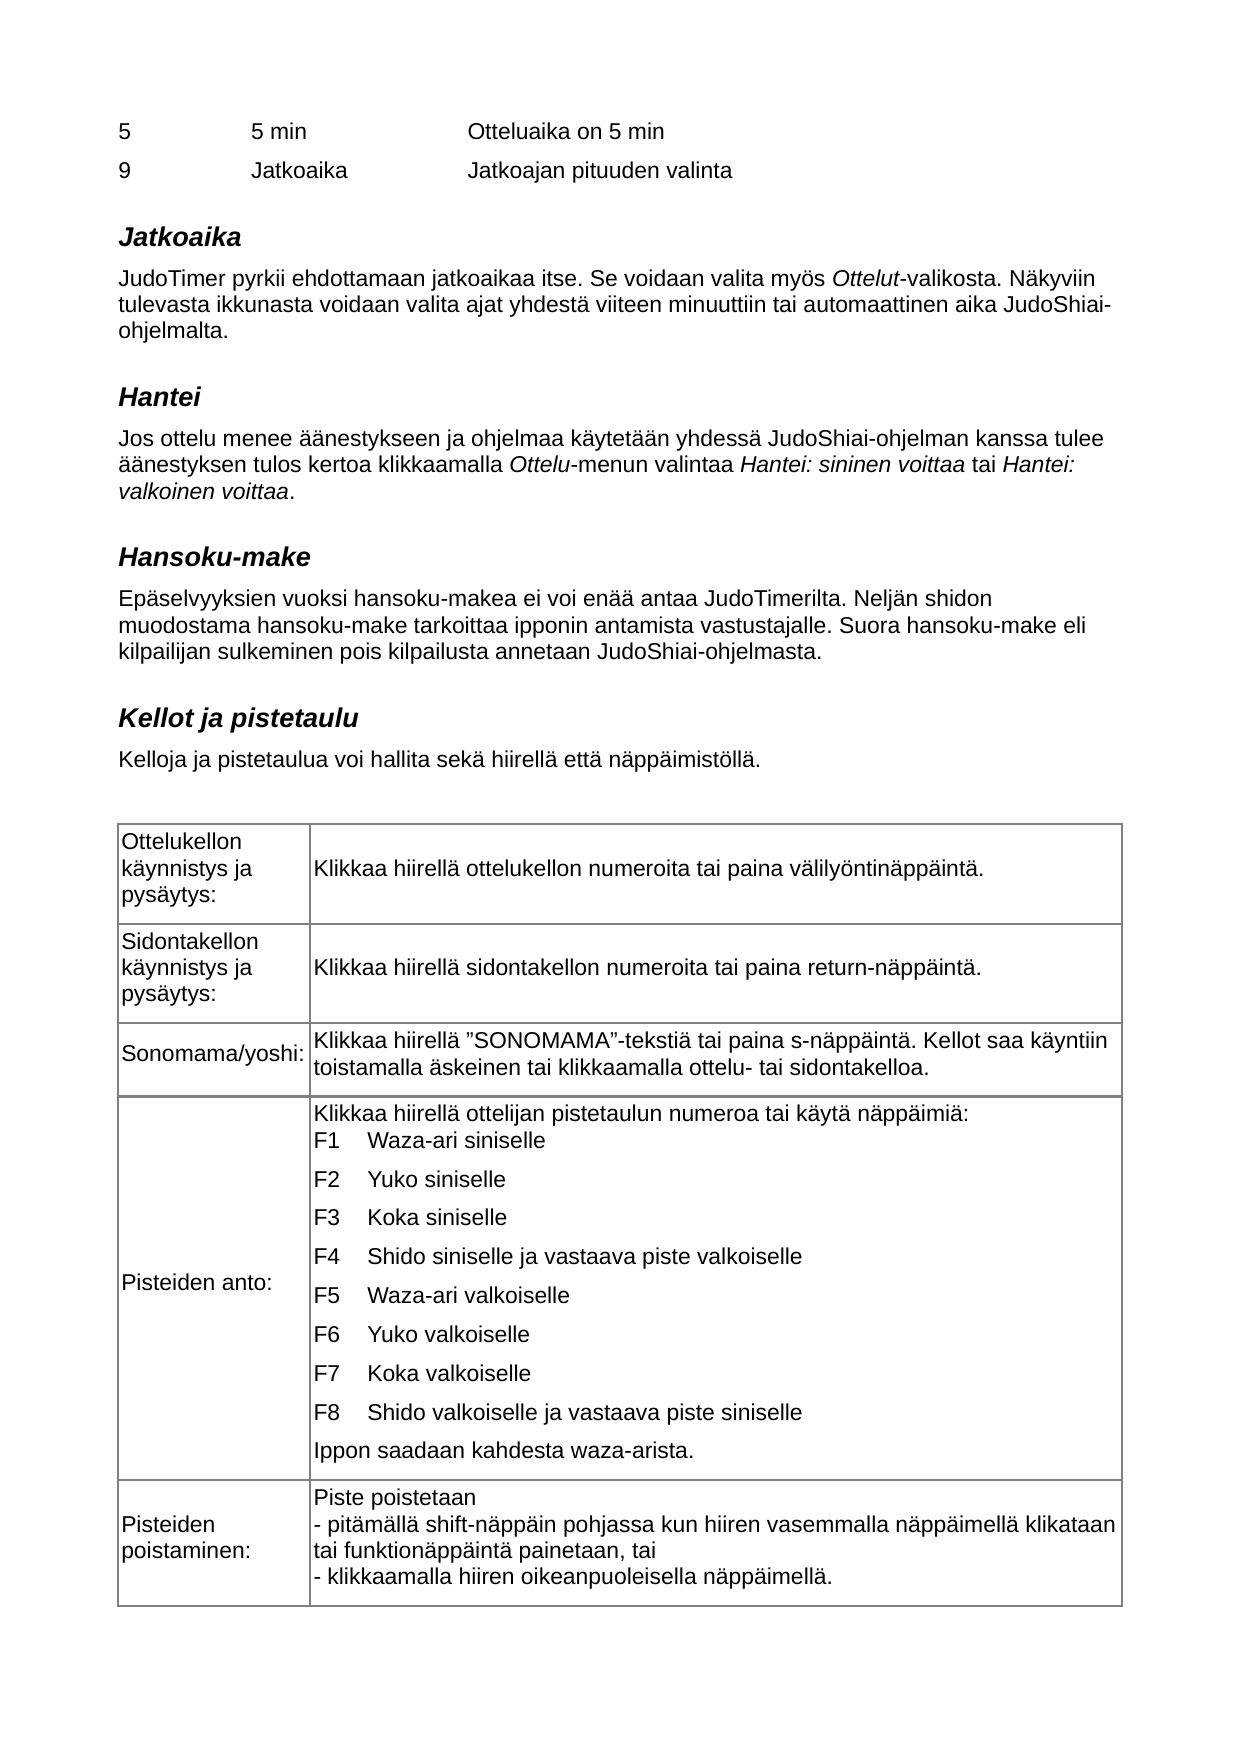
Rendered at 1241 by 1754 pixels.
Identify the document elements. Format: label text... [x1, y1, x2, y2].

text Epäselvyyksien vuoksi hansoku-makea ei voi enää antaa JudoTimerilta. Neljän shidon muodostama hansoku-make tarkoittaa ipponin antamista vastustajalle. Suora hansoku-make eli kilpailijan sulkeminen pois kilpailusta annetaan JudoShiai-ohjelmasta. [118, 585, 1122, 664]
table_cell F3 [313, 1204, 367, 1243]
table_cell F2 [313, 1166, 367, 1204]
table_header F1 [313, 1127, 367, 1166]
table_cell Jatkoaika [251, 157, 467, 196]
subtitle Hantei [118, 381, 1122, 412]
table_cell F8 [313, 1399, 367, 1437]
table_header Ottelukellon käynnistys ja pysäytys: [119, 825, 309, 923]
table_cell Otteluaika on 5 min [467, 118, 1122, 157]
table_cell 5 [118, 118, 251, 157]
table_cell Koka valkoiselle [367, 1360, 1119, 1399]
table_cell Waza-ari valkoiselle [367, 1282, 1119, 1321]
table_cell Jatkoajan pituuden valinta [467, 157, 1122, 196]
table_cell F6 [313, 1321, 367, 1360]
table_cell Koka siniselle [367, 1204, 1119, 1243]
table_cell F7 [313, 1360, 367, 1399]
table_cell Klikkaa hiirellä ”SONOMAMA”-tekstiä tai paina s-näppäintä. Kellot saa käyntiin toistamalla äskeinen tai klikkaamalla ottelu- tai sidontakelloa. [311, 1024, 1121, 1095]
subtitle Hansoku-make [118, 541, 1122, 573]
table_cell F4 [313, 1243, 367, 1282]
table_cell Sidontakellon käynnistys ja pysäytys: [119, 925, 309, 1022]
table_cell Shido siniselle ja vastaava piste valkoiselle [367, 1243, 1119, 1282]
subtitle Jatkoaika [118, 221, 1122, 252]
subtitle Kellot ja pistetaulu [118, 702, 1122, 733]
table_cell F5 [313, 1282, 367, 1321]
table_cell Pisteiden anto: [119, 1098, 309, 1479]
table_cell Klikkaa hiirellä sidontakellon numeroita tai paina return-näppäintä. [311, 925, 1121, 1022]
table_header Klikkaa hiirellä ottelukellon numeroita tai paina välilyöntinäppäintä. [311, 825, 1121, 923]
table_cell Yuko valkoiselle [367, 1321, 1119, 1360]
table_cell Sonomama/yoshi: [119, 1024, 309, 1095]
table_cell Pisteiden poistaminen: [119, 1481, 309, 1605]
table_cell Klikkaa hiirellä ottelijan pistetaulun numeroa tai käytä näppäimiä: Ippon saadaan kahdesta waza-arista. [311, 1098, 1121, 1479]
text Kelloja ja pistetaulua voi hallita sekä hiirellä että näppäimistöllä. [118, 746, 1122, 772]
table_cell Piste poistetaan - pitämällä shift-näppäin pohjassa kun hiiren vasemmalla näppäimellä klikataan tai funktionäppäintä painetaan, tai - klikkaamalla hiiren oikeanpuoleisella näppäimellä. [311, 1481, 1121, 1605]
table_header Waza-ari siniselle [367, 1127, 1119, 1166]
table_cell Shido valkoiselle ja vastaava piste siniselle [367, 1399, 1119, 1437]
table_cell Yuko siniselle [367, 1166, 1119, 1204]
table_cell 5 min [251, 118, 467, 157]
text JudoTimer pyrkii ehdottamaan jatkoaikaa itse. Se voidaan valita myös Ottelut-valikosta. Näkyviin tulevasta ikkunasta voidaan valita ajat yhdestä viiteen minuuttiin tai automaattinen aika JudoShiai-ohjelmalta. [118, 264, 1122, 344]
text Jos ottelu menee äänestykseen ja ohjelmaa käytetään yhdessä JudoShiai-ohjelman kanssa tulee äänestyksen tulos kertoa klikkaamalla Ottelu-menun valintaa Hantei: sininen voittaa tai Hantei: valkoinen voittaa. [118, 425, 1122, 504]
table_cell 9 [118, 157, 251, 196]
